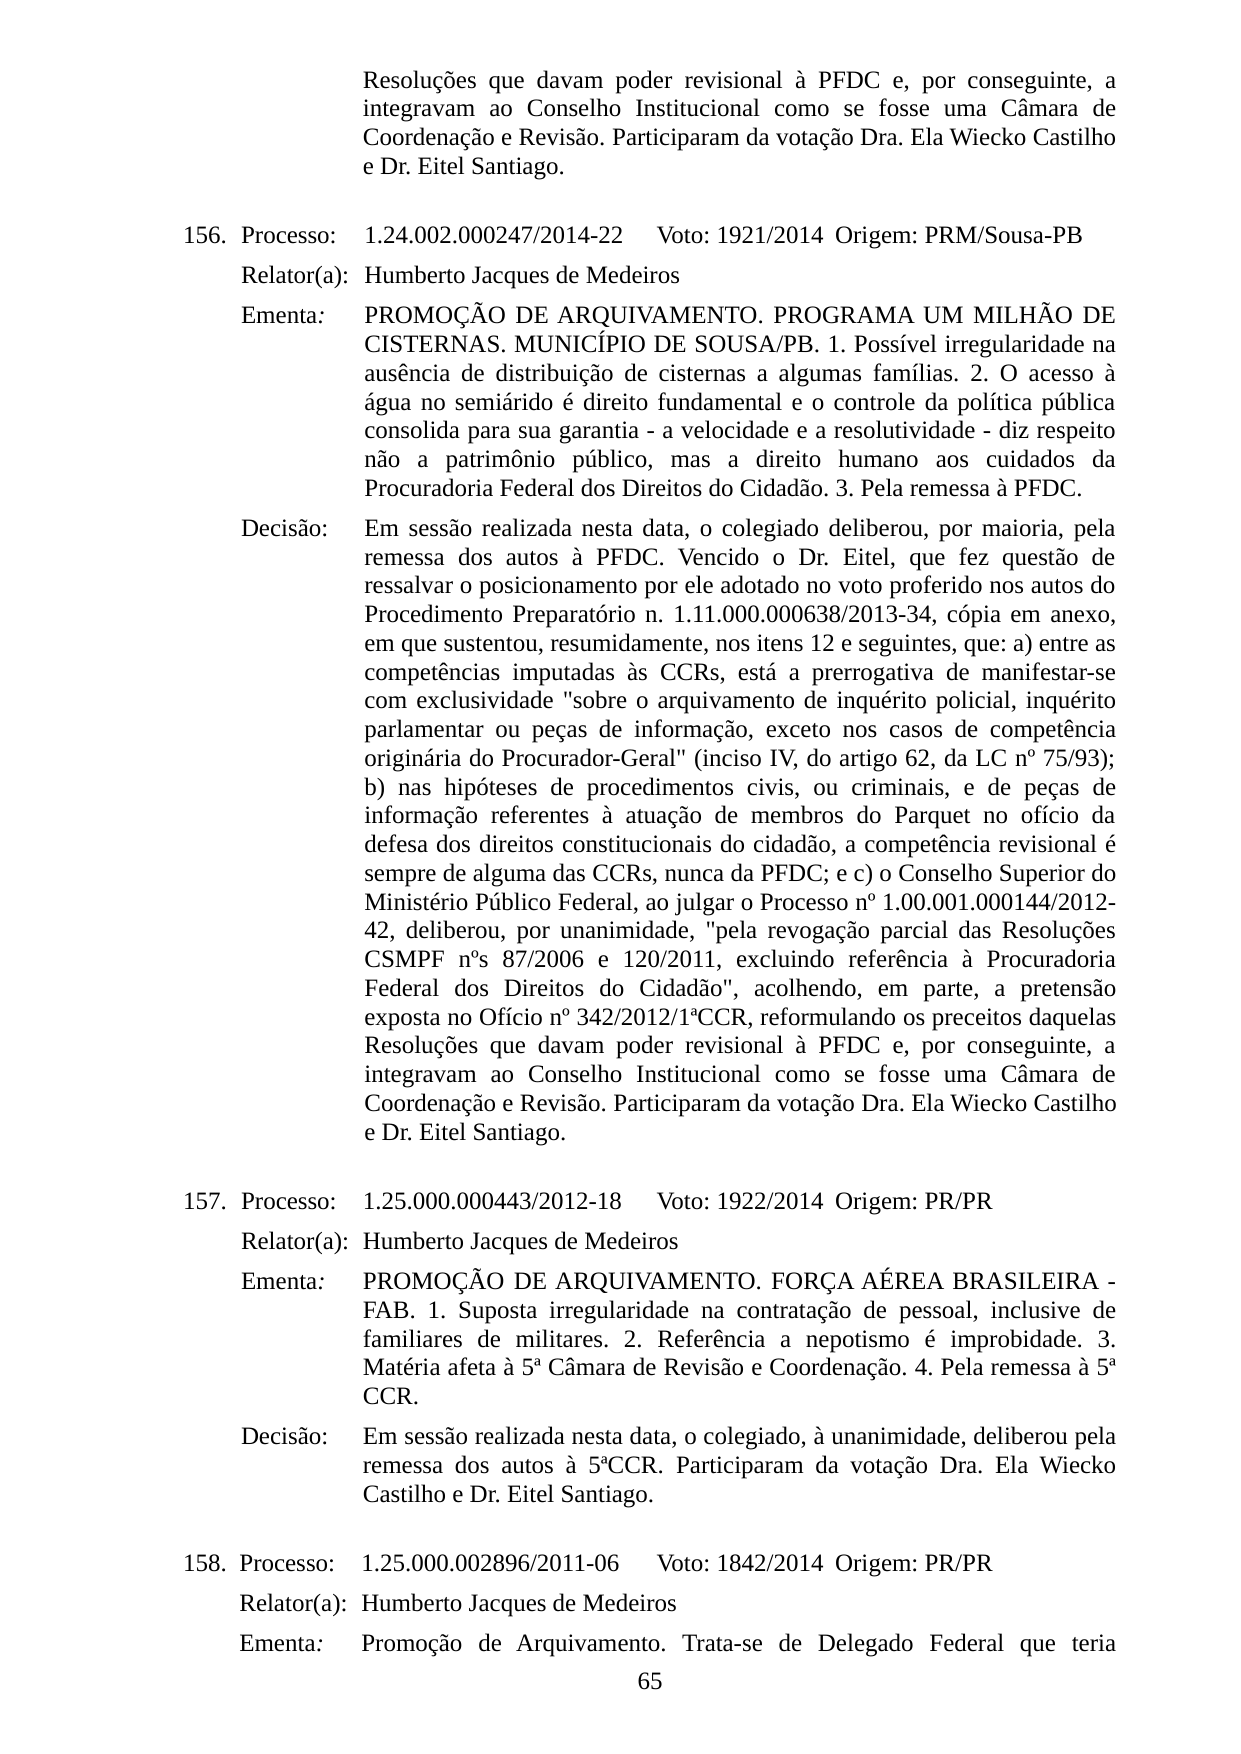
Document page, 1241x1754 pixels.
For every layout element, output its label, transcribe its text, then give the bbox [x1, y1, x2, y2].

table_cell [177, 1261, 235, 1416]
table_cell Humberto Jacques de Medeiros [355, 1583, 1122, 1623]
table_header Voto: 1921/2014 [651, 214, 829, 254]
table_header Voto: 1922/2014 [651, 1180, 829, 1220]
table_cell PROMOÇÃO DE ARQUIVAMENTO. PROGRAMA UM MILHÃO DE CISTERNAS. MUNICÍPIO DE SOUSA/PB. 1. Possível irregularidade na ausência de distribuição de cisternas a algumas famílias. 2. O acesso à água no semiárido é direito fundamental e o controle da política pública consolida para sua garantia - a velocidade e a resolutividade - diz respeito não a patrimônio público, mas a direito humano aos cuidados da Procuradoria Federal dos Direitos do Cidadão. 3. Pela remessa à PFDC. [359, 295, 1122, 507]
table_header 1.25.000.000443/2012-18 [357, 1180, 651, 1220]
table_header 157. [177, 1180, 235, 1220]
table_header 158. [177, 1542, 233, 1582]
table_cell Ementa: [235, 295, 358, 507]
table_cell [177, 1623, 233, 1663]
table_cell Decisão: [235, 508, 358, 1151]
table_cell [235, 59, 357, 186]
table_cell Relator(a): [235, 255, 358, 295]
table_cell Em sessão realizada nesta data, o colegiado, à unanimidade, deliberou pela remessa dos autos à 5ªCCR. Participaram da votação Dra. Ela Wiecko Castilho e Dr. Eitel Santiago. [357, 1416, 1122, 1513]
table_cell Relator(a): [234, 1583, 355, 1623]
table_cell [177, 295, 235, 507]
table_cell Promoção de Arquivamento. Trata-se de Delegado Federal que teria [355, 1623, 1122, 1663]
table_header 1.24.002.000247/2014-22 [359, 214, 651, 254]
table_header Origem: PRM/Sousa-PB [829, 214, 1122, 254]
table_header Processo: [235, 214, 358, 254]
table_cell [177, 255, 235, 295]
table_header 1.25.000.002896/2011-06 [355, 1542, 651, 1582]
table_cell Resoluções que davam poder revisional à PFDC e, por conseguinte, a integravam ao Conselho Institucional como se fosse uma Câmara de Coordenação e Revisão. Participaram da votação Dra. Ela Wiecko Castilho e Dr. Eitel Santiago. [357, 59, 1122, 186]
table_cell [177, 508, 235, 1151]
table_cell [177, 59, 235, 186]
table_cell PROMOÇÃO DE ARQUIVAMENTO. FORÇA AÉREA BRASILEIRA - FAB. 1. Suposta irregularidade na contratação de pessoal, inclusive de familiares de militares. 2. Referência a nepotismo é improbidade. 3. Matéria afeta à 5ª Câmara de Revisão e Coordenação. 4. Pela remessa à 5ª CCR. [357, 1261, 1122, 1416]
table_cell Relator(a): [235, 1220, 357, 1261]
table_cell Humberto Jacques de Medeiros [359, 255, 1122, 295]
table_cell Ementa: [234, 1623, 355, 1663]
table_header 156. [177, 214, 235, 254]
table_header Processo: [234, 1542, 355, 1582]
table_cell [177, 1220, 235, 1261]
table_cell Decisão: [235, 1416, 357, 1513]
table_cell Em sessão realizada nesta data, o colegiado deliberou, por maioria, pela remessa dos autos à PFDC. Vencido o Dr. Eitel, que fez questão de ressalvar o posicionamento por ele adotado no voto proferido nos autos do Procedimento Preparatório n. 1.11.000.000638/2013-34, cópia em anexo, em que sustentou, resumidamente, nos itens 12 e seguintes, que: a) entre as competências imputadas às CCRs, está a prerrogativa de manifestar-se com exclusividade "sobre o arquivamento de inquérito policial, inquérito parlamentar ou peças de informação, exceto nos casos de competência originária do Procurador-Geral" (inciso IV, do artigo 62, da LC nº 75/93); b) nas hipóteses de procedimentos civis, ou criminais, e de peças de informação referentes à atuação de membros do Parquet no ofício da defesa dos direitos constitucionais do cidadão, a competência revisional é sempre de alguma das CCRs, nunca da PFDC; e c) o Conselho Superior do Ministério Público Federal, ao julgar o Processo nº 1.00.001.000144/2012-42, deliberou, por unanimidade, "pela revogação parcial das Resoluções CSMPF nºs 87/2006 e 120/2011, excluindo referência à Procuradoria Federal dos Direitos do Cidadão", acolhendo, em parte, a pretensão exposta no Ofício nº 342/2012/1ªCCR, reformulando os preceitos daquelas Resoluções que davam poder revisional à PFDC e, por conseguinte, a integravam ao Conselho Institucional como se fosse uma Câmara de Coordenação e Revisão. Participaram da votação Dra. Ela Wiecko Castilho e Dr. Eitel Santiago. [359, 508, 1122, 1151]
table_cell [177, 1583, 233, 1623]
table_cell Humberto Jacques de Medeiros [357, 1220, 1122, 1261]
table_cell Ementa: [235, 1261, 357, 1416]
table_header Origem: PR/PR [829, 1180, 1122, 1220]
table_header Origem: PR/PR [829, 1542, 1122, 1582]
table_header Voto: 1842/2014 [651, 1542, 829, 1582]
table_header Processo: [235, 1180, 357, 1220]
table_cell [177, 1416, 235, 1513]
